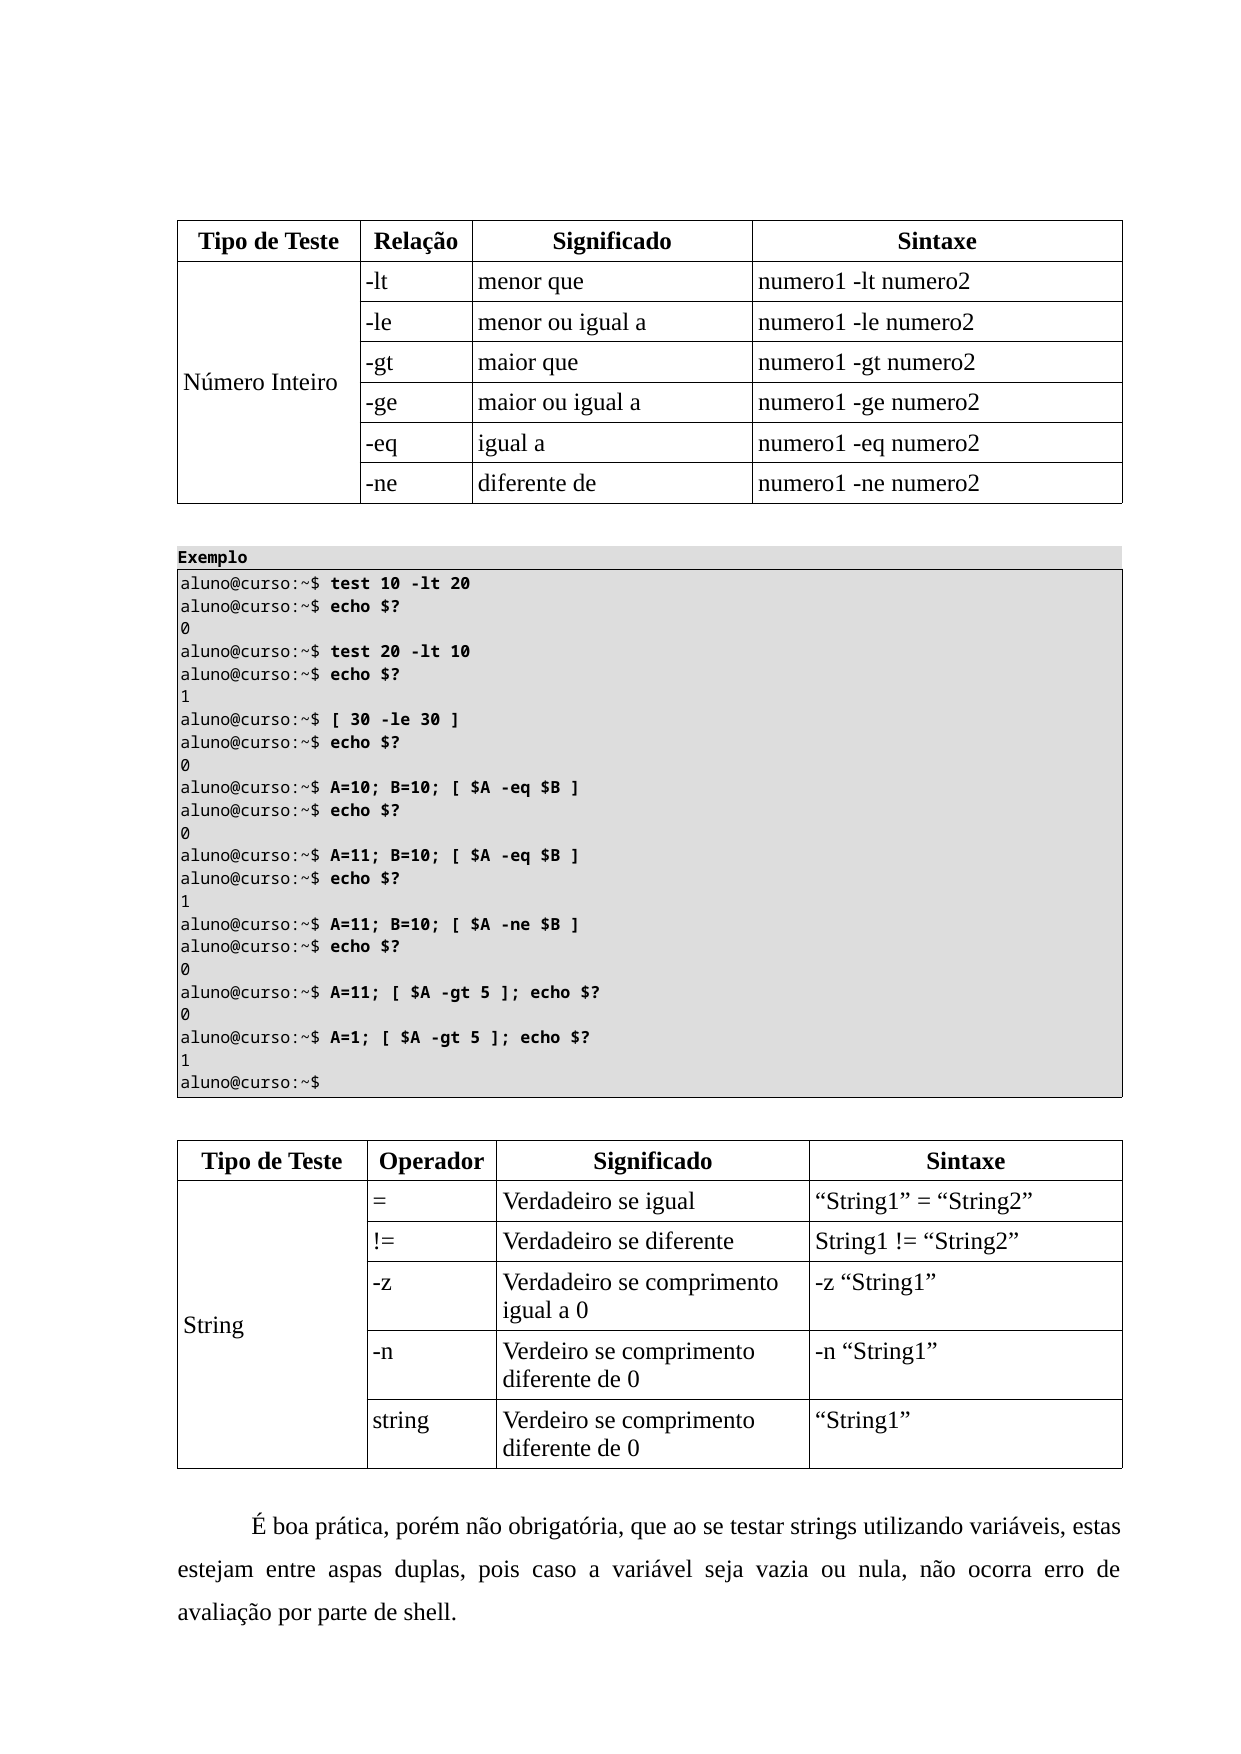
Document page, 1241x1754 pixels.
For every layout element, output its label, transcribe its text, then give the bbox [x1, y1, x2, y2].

table_cell -ge [361, 383, 472, 422]
text 1 [178, 682, 1122, 705]
table_cell menor ou igual a [473, 302, 752, 341]
table_header Significado [497, 1141, 809, 1180]
table_header Tipo de Teste [178, 221, 360, 261]
text aluno@curso:~$ A=11; B=10; [ $A -ne $B ] [178, 909, 1122, 932]
text aluno@curso:~$ echo $? [178, 796, 1122, 818]
text aluno@curso:~$ A=11; B=10; [ $A -eq $B ] [178, 841, 1122, 864]
table_cell Número Inteiro [178, 262, 360, 502]
table_cell = [368, 1181, 496, 1221]
text 0 [178, 954, 1122, 977]
table_cell -n “String1” [810, 1331, 1122, 1399]
table_cell -n [368, 1331, 496, 1399]
text aluno@curso:~$ A=10; B=10; [ $A -eq $B ] [178, 773, 1122, 796]
text aluno@curso:~$ [ 30 -le 30 ] [178, 705, 1122, 727]
text aluno@curso:~$ echo $? [178, 727, 1122, 750]
table_cell Verdeiro se comprimento diferente de 0 [497, 1331, 809, 1399]
table_cell “String1” = “String2” [810, 1181, 1122, 1221]
table_cell -z [368, 1262, 496, 1330]
text aluno@curso:~$ echo $? [178, 932, 1122, 954]
text aluno@curso:~$ A=1; [ $A -gt 5 ]; echo $? [178, 1023, 1122, 1045]
text Exemplo [177, 546, 1122, 568]
text aluno@curso:~$ echo $? [178, 591, 1122, 614]
table_cell -z “String1” [810, 1262, 1122, 1330]
table_header Operador [368, 1141, 496, 1180]
table_cell String [178, 1181, 367, 1468]
table_cell Verdadeiro se comprimento igual a 0 [497, 1262, 809, 1330]
table_cell diferente de [473, 463, 752, 502]
table_cell numero1 -ge numero2 [753, 383, 1122, 422]
table_cell Verdadeiro se diferente [497, 1222, 809, 1261]
table_cell Verdadeiro se igual [497, 1181, 809, 1221]
table_cell numero1 -le numero2 [753, 302, 1122, 341]
table_cell -gt [361, 342, 472, 382]
table_cell -ne [361, 463, 472, 502]
table_cell igual a [473, 423, 752, 462]
text 0 [178, 614, 1122, 637]
text 1 [178, 1045, 1122, 1068]
table_cell numero1 -eq numero2 [753, 423, 1122, 462]
text 1 [178, 886, 1122, 909]
text aluno@curso:~$ echo $? [178, 864, 1122, 886]
text aluno@curso:~$ test 20 -lt 10 [178, 637, 1122, 659]
text aluno@curso:~$ echo $? [178, 659, 1122, 682]
table_cell “String1” [810, 1400, 1122, 1468]
table_cell -eq [361, 423, 472, 462]
table_cell string [368, 1400, 496, 1468]
table_header Relação [361, 221, 472, 261]
table_cell -lt [361, 262, 472, 301]
text 0 [178, 1000, 1122, 1023]
table_cell numero1 -ne numero2 [753, 463, 1122, 502]
table_cell -le [361, 302, 472, 341]
table_cell != [368, 1222, 496, 1261]
text É boa prática, porém não obrigatória, que ao se testar strings utilizando variáveis, estas estejam entre aspas duplas, pois caso a variável seja vazia ou nula, não ocorra erro de avaliação por parte de shell. [177, 1511, 1122, 1626]
text 0 [178, 818, 1122, 841]
table_cell maior que [473, 342, 752, 382]
text aluno@curso:~$ A=11; [ $A -gt 5 ]; echo $? [178, 977, 1122, 1000]
text aluno@curso:~$ [178, 1068, 1122, 1097]
table_cell menor que [473, 262, 752, 301]
table_header Sintaxe [810, 1141, 1122, 1180]
table_cell numero1 -gt numero2 [753, 342, 1122, 382]
table_header Tipo de Teste [178, 1141, 367, 1180]
table_cell maior ou igual a [473, 383, 752, 422]
table_header Significado [473, 221, 752, 261]
text 0 [178, 750, 1122, 773]
table_header Sintaxe [753, 221, 1122, 261]
table_cell numero1 -lt numero2 [753, 262, 1122, 301]
text aluno@curso:~$ test 10 -lt 20 [178, 570, 1122, 591]
table_cell String1 != “String2” [810, 1222, 1122, 1261]
table_cell Verdeiro se comprimento diferente de 0 [497, 1400, 809, 1468]
